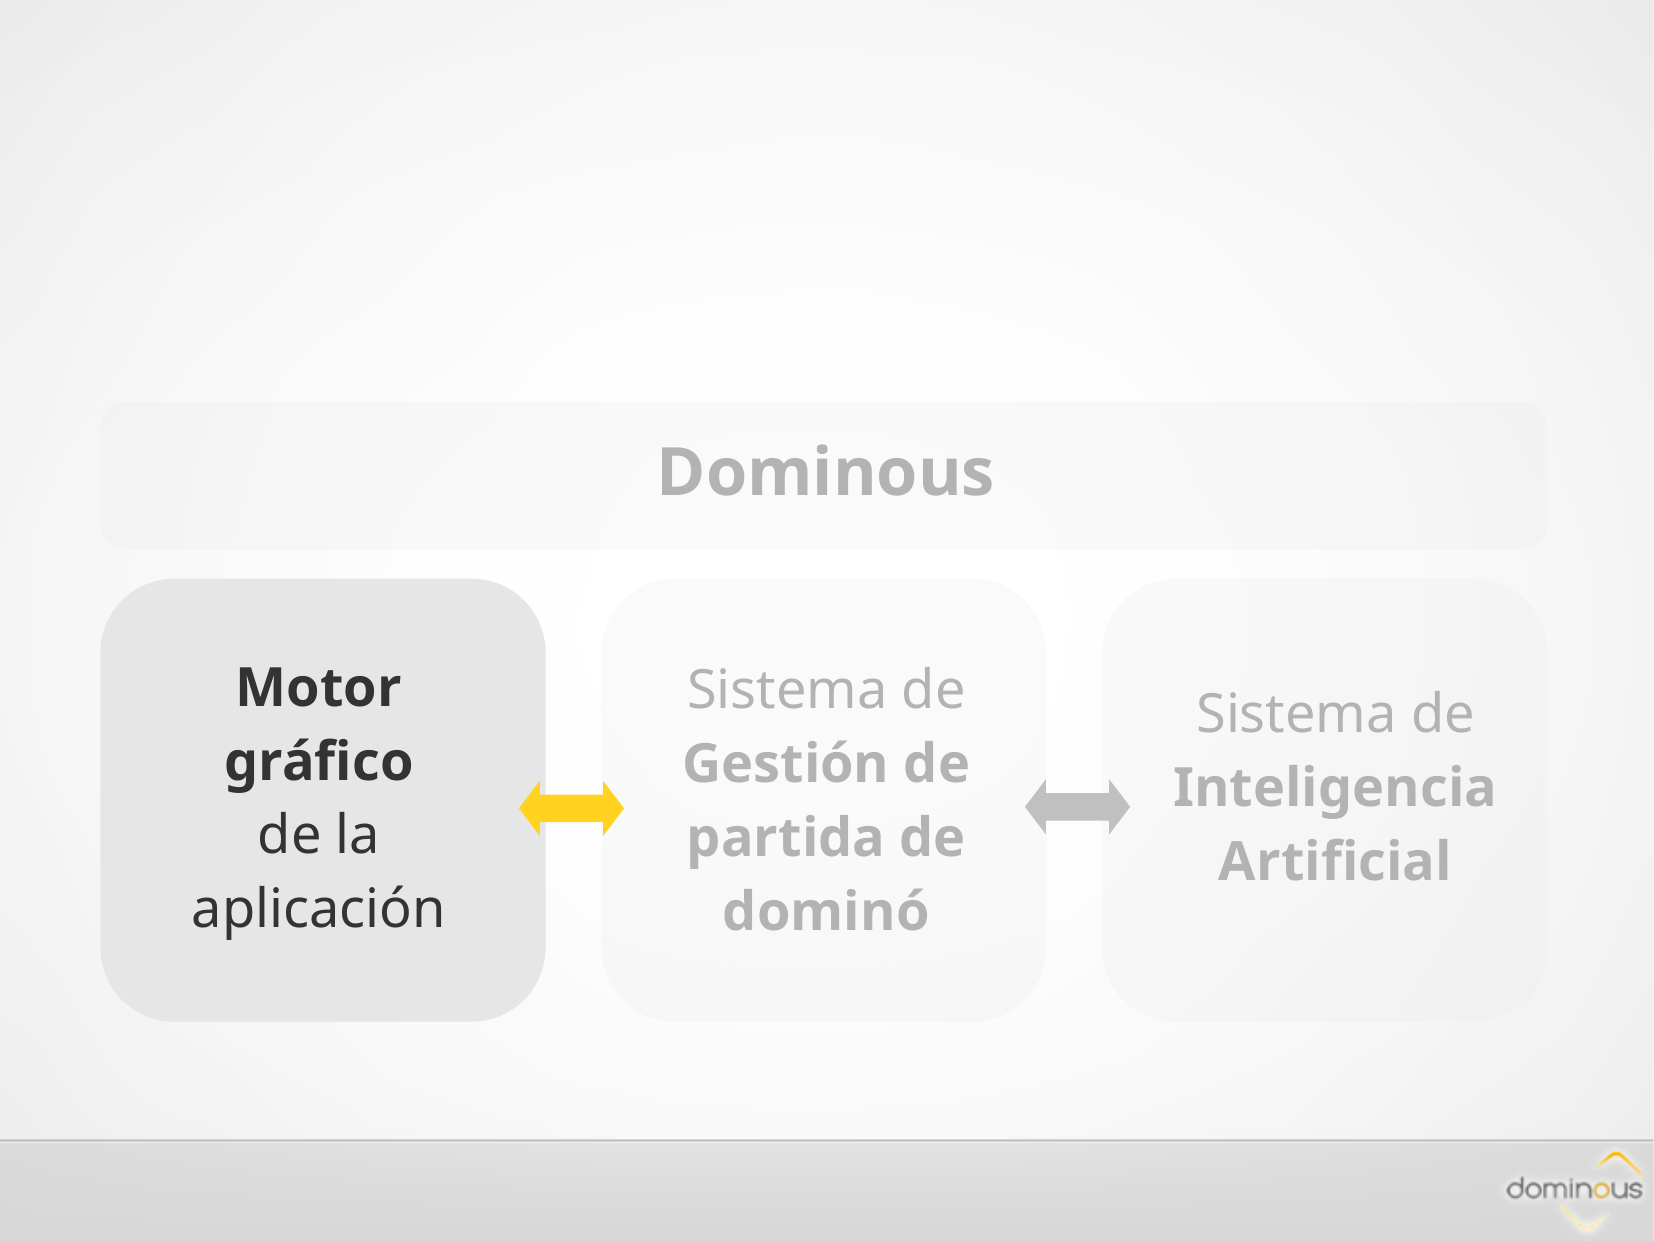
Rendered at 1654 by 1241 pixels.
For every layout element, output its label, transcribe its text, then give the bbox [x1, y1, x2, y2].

text_box Sistema de Inteligencia Artificial [1158, 667, 1531, 969]
text_box [100, 401, 1548, 550]
text_box [1024, 578, 1548, 1022]
text_box [100, 578, 1047, 1022]
text_box Sistema de Gestión de partida de dominó [667, 642, 1054, 954]
text_box Motor gráfico de la aplicación [176, 640, 472, 952]
picture [0, 0, 1654, 1241]
text_box Dominous [641, 416, 1026, 600]
